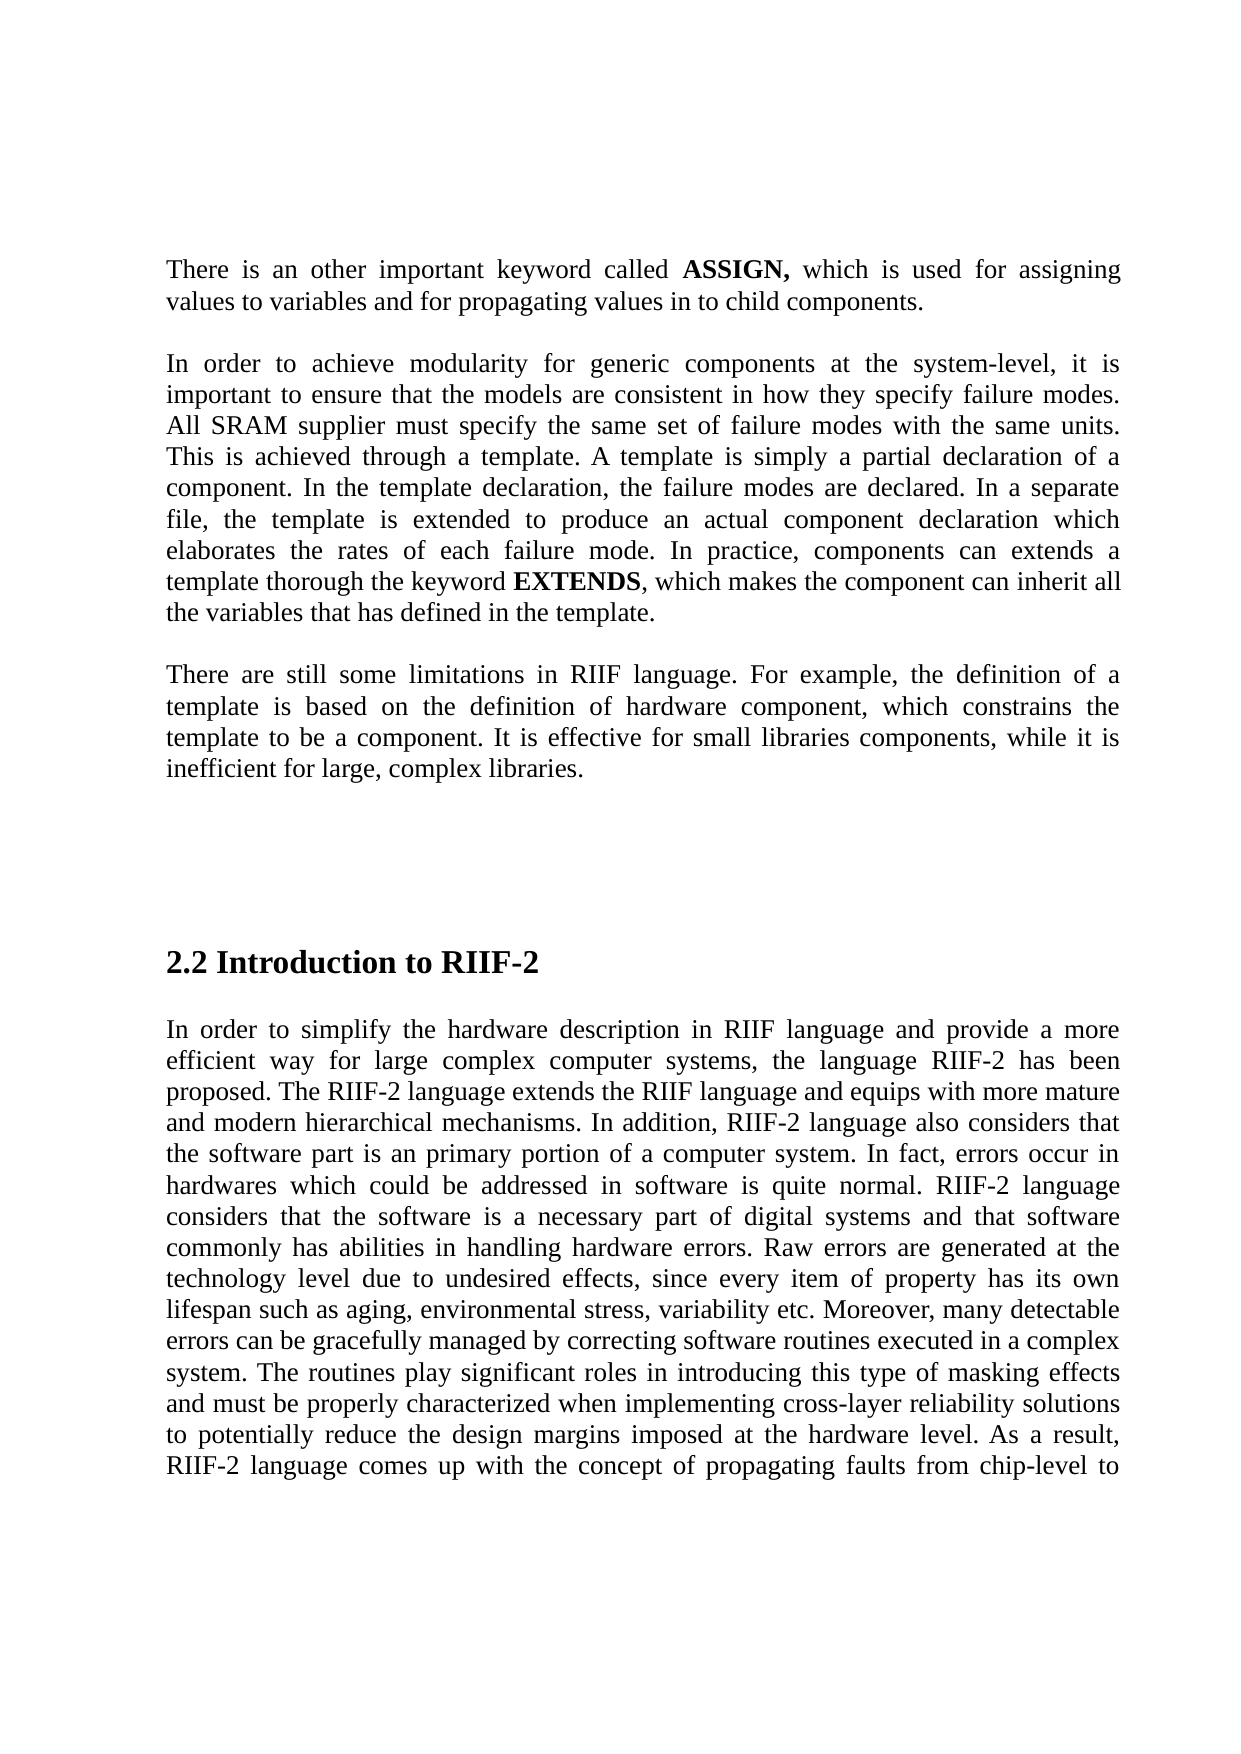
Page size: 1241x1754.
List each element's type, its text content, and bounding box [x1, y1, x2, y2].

text 2.2 Introduction to RIIF-2 [166, 939, 1121, 982]
text There are still some limitations in RIIF language. For example, the definition of a template is based on the definition of hardware component, which constrains the template to be a component. It is effective for small libraries components, while it is inefficient for large, complex libraries. [166, 658, 1121, 783]
text In order to simplify the hardware description in RIIF language and provide a more efficient way for large complex computer systems, the language RIIF-2 has been proposed. The RIIF-2 language extends the RIIF language and equips with more mature and modern hierarchical mechanisms. In addition, RIIF-2 language also considers that the software part is an primary portion of a computer system. In fact, errors occur in hardwares which could be addressed in software is quite normal. RIIF-2 language considers that the software is a necessary part of digital systems and that software commonly has abilities in handling hardware errors. Raw errors are generated at the technology level due to undesired effects, since every item of property has its own lifespan such as aging, environmental stress, variability etc. Moreover, many detectable errors can be gracefully managed by correcting software routines executed in a complex system. The routines play significant roles in introducing this type of masking effects and must be properly characterized when implementing cross-layer reliability solutions to potentially reduce the design margins imposed at the hardware level. As a result, RIIF-2 language comes up with the concept of propagating faults from chip-level to [166, 1013, 1121, 1480]
text In order to achieve modularity for generic components at the system-level, it is important to ensure that the models are consistent in how they specify failure modes. All SRAM supplier must specify the same set of failure modes with the same units. This is achieved through a template. A template is simply a partial declaration of a component. In the template declaration, the failure modes are declared. In a separate file, the template is extended to produce an actual component declaration which elaborates the rates of each failure mode. In practice, components can extends a template thorough the keyword EXTENDS, which makes the component can inherit all the variables that has defined in the template. [166, 347, 1121, 627]
text There is an other important keyword called ASSIGN, which is used for assigning values to variables and for propagating values in to child components. [166, 253, 1121, 316]
